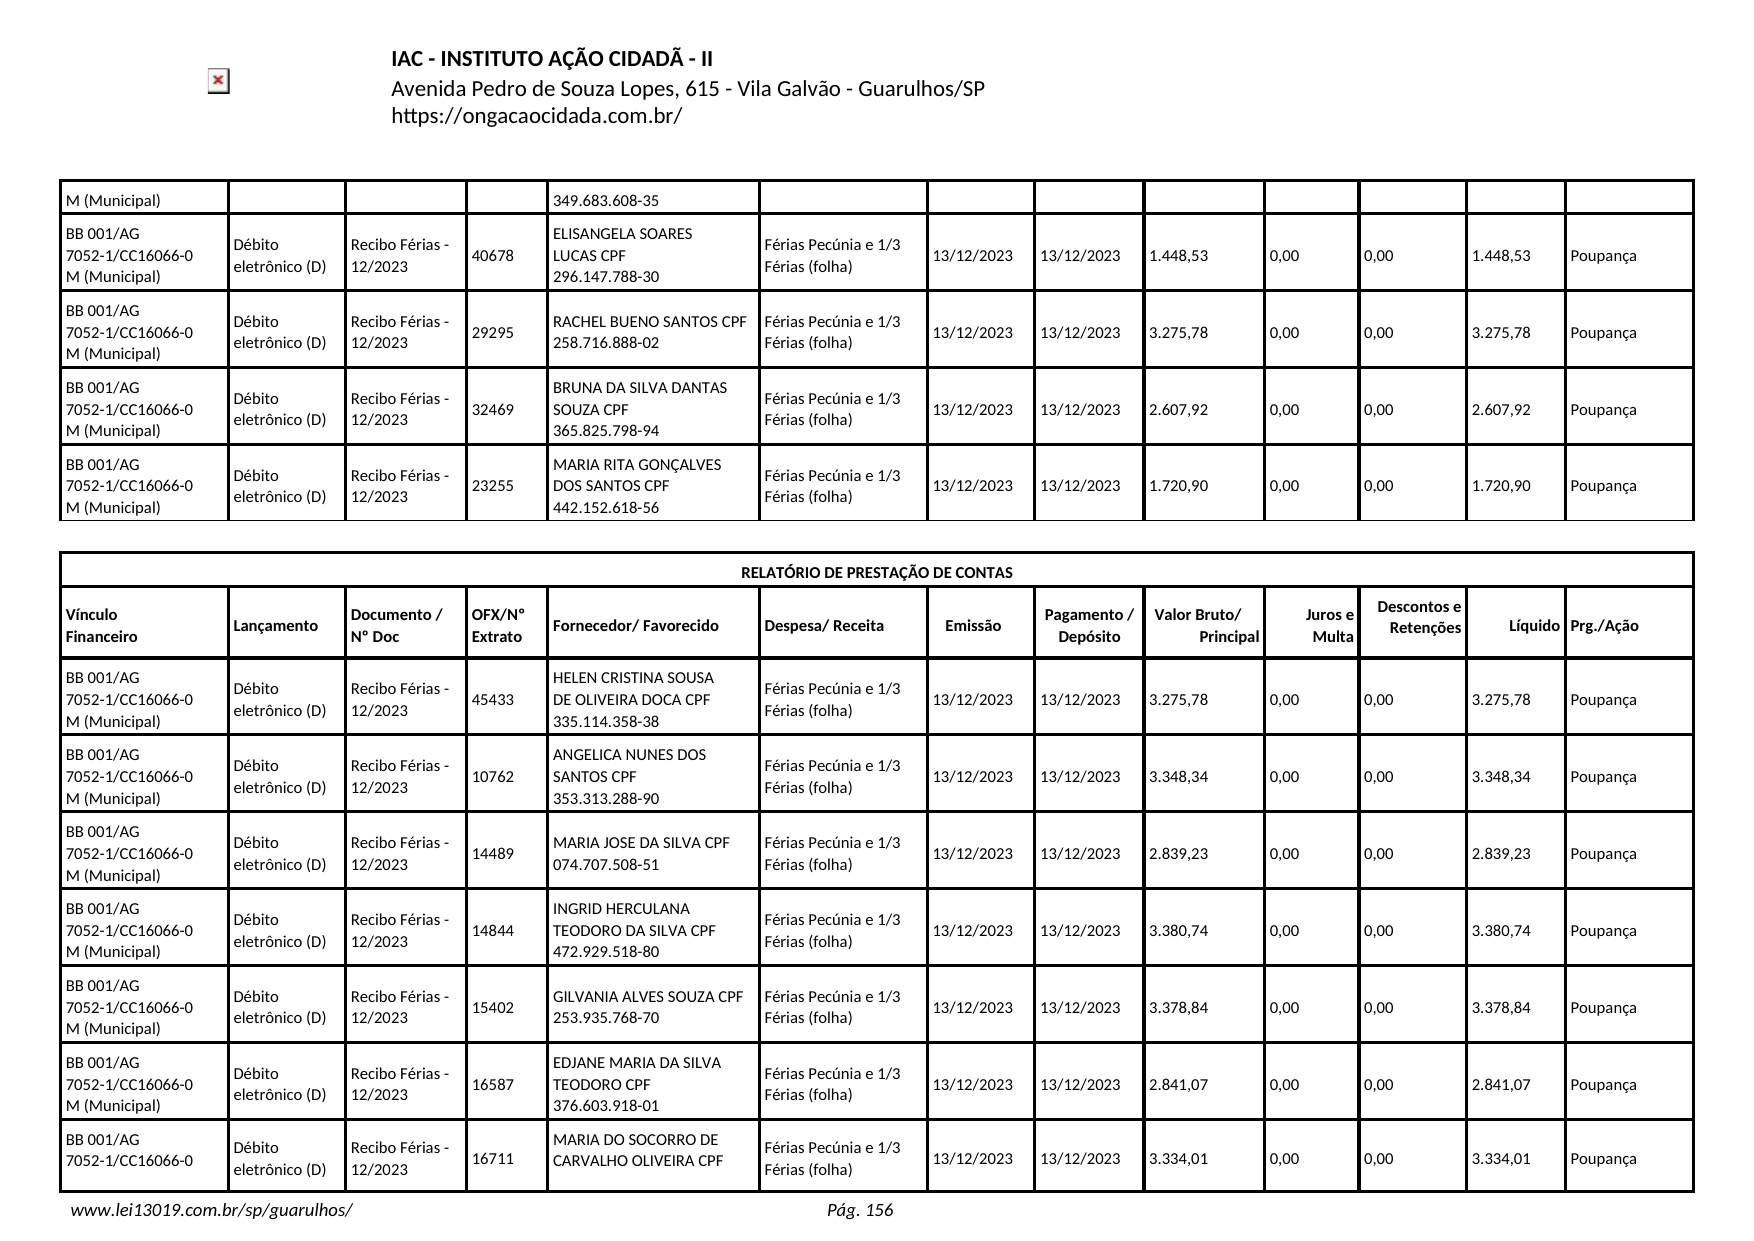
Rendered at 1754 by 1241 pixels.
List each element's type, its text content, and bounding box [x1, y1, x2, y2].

table_cell 13/12/2023 [1036, 890, 1142, 964]
table_cell 3.348,34 [1468, 736, 1564, 810]
table_cell MARIA JOSE DA SILVA CPF 074.707.508-51 [549, 813, 758, 887]
table_cell Poupança [1567, 890, 1692, 964]
table_cell 0,00 [1266, 446, 1357, 519]
table_cell Fornecedor/ Favorecido [549, 588, 758, 656]
table_cell BRUNA DA SILVA DANTAS SOUZA CPF 365.825.798-94 [549, 369, 758, 443]
table_cell Férias Pecúnia e 1/3 Férias (folha) [761, 1044, 926, 1118]
table_cell 0,00 [1361, 215, 1465, 289]
table_cell 0,00 [1266, 813, 1357, 887]
table_cell Poupança [1567, 1044, 1692, 1118]
table_cell BB 001/AG 7052-1/CC16066-0 M (Municipal) [62, 446, 227, 519]
table_cell Férias Pecúnia e 1/3 Férias (folha) [761, 215, 926, 289]
table_cell 1.720,90 [1468, 446, 1564, 519]
table_cell Férias Pecúnia e 1/3 Férias (folha) [761, 736, 926, 810]
table_cell Débito eletrônico (D) [230, 1121, 344, 1189]
table_cell Recibo Férias - 12/2023 [347, 446, 465, 519]
table_cell 13/12/2023 [929, 1044, 1033, 1118]
table_cell BB 001/AG 7052-1/CC16066-0 M (Municipal) [62, 890, 227, 964]
table_cell Emissão [929, 588, 1033, 656]
table_cell Débito eletrônico (D) [230, 1044, 344, 1118]
table_cell BB 001/AG 7052-1/CC16066-0 M (Municipal) [62, 660, 227, 733]
table_cell Débito eletrônico (D) [230, 736, 344, 810]
table_cell BB 001/AG 7052-1/CC16066-0 M (Municipal) [62, 292, 227, 366]
table_cell 3.378,84 [1468, 967, 1564, 1041]
table_cell Férias Pecúnia e 1/3 Férias (folha) [761, 813, 926, 887]
table_cell [1266, 182, 1357, 212]
table_cell [347, 182, 465, 212]
table_cell Débito eletrônico (D) [230, 813, 344, 887]
table_cell 15402 [468, 967, 546, 1041]
table_cell 13/12/2023 [929, 813, 1033, 887]
table_cell OFX/Nº Extrato [468, 588, 546, 656]
table_cell ANGELICA NUNES DOS SANTOS CPF 353.313.288-90 [549, 736, 758, 810]
table_cell 13/12/2023 [1036, 813, 1142, 887]
table_cell 0,00 [1266, 967, 1357, 1041]
table_cell Férias Pecúnia e 1/3 Férias (folha) [761, 369, 926, 443]
table_cell Poupança [1567, 736, 1692, 810]
table_cell 0,00 [1361, 736, 1465, 810]
table_cell 3.275,78 [1146, 660, 1263, 733]
table_cell 32469 [468, 369, 546, 443]
table_cell [1361, 182, 1465, 212]
table_cell Prg./Ação [1567, 588, 1692, 656]
table_cell 0,00 [1361, 890, 1465, 964]
table_cell Descontos e Retenções [1361, 588, 1465, 656]
picture [207, 68, 230, 94]
table_cell Poupança [1567, 215, 1692, 289]
table_cell 1.448,53 [1146, 215, 1263, 289]
table_cell Poupança [1567, 660, 1692, 733]
table_cell Férias Pecúnia e 1/3 Férias (folha) [761, 446, 926, 519]
table_cell 13/12/2023 [929, 890, 1033, 964]
table_cell 0,00 [1361, 1121, 1465, 1189]
table_cell 0,00 [1361, 292, 1465, 366]
table_cell 2.839,23 [1468, 813, 1564, 887]
table_cell BB 001/AG 7052-1/CC16066-0 [62, 1121, 227, 1189]
table_cell 0,00 [1266, 660, 1357, 733]
table_cell Poupança [1567, 292, 1692, 366]
table_cell [929, 182, 1033, 212]
table_cell 0,00 [1266, 369, 1357, 443]
table_cell [1567, 182, 1692, 212]
table_cell INGRID HERCULANA TEODORO DA SILVA CPF 472.929.518-80 [549, 890, 758, 964]
table_cell Débito eletrônico (D) [230, 292, 344, 366]
table_cell Valor Bruto/ Principal [1146, 588, 1263, 656]
table_cell Vínculo Financeiro [62, 588, 227, 656]
table_cell Poupança [1567, 813, 1692, 887]
table_cell MARIA DO SOCORRO DE CARVALHO OLIVEIRA CPF [549, 1121, 758, 1189]
table_cell ELISANGELA SOARES LUCAS CPF 296.147.788-30 [549, 215, 758, 289]
table_cell 13/12/2023 [929, 215, 1033, 289]
table_cell BB 001/AG 7052-1/CC16066-0 M (Municipal) [62, 813, 227, 887]
table_cell 3.334,01 [1468, 1121, 1564, 1189]
table_cell Recibo Férias - 12/2023 [347, 292, 465, 366]
table_cell 2.607,92 [1146, 369, 1263, 443]
table_cell 13/12/2023 [929, 292, 1033, 366]
table_cell 13/12/2023 [1036, 215, 1142, 289]
table_cell [230, 182, 344, 212]
table_cell Férias Pecúnia e 1/3 Férias (folha) [761, 890, 926, 964]
table_cell 13/12/2023 [929, 369, 1033, 443]
table_cell 13/12/2023 [1036, 292, 1142, 366]
table_cell Débito eletrônico (D) [230, 967, 344, 1041]
table_cell Débito eletrônico (D) [230, 660, 344, 733]
table_cell 1.448,53 [1468, 215, 1564, 289]
table_cell 3.334,01 [1146, 1121, 1263, 1189]
table_cell Recibo Férias - 12/2023 [347, 813, 465, 887]
table_cell 3.348,34 [1146, 736, 1263, 810]
table_cell GILVANIA ALVES SOUZA CPF 253.935.768-70 [549, 967, 758, 1041]
table_cell 0,00 [1361, 1044, 1465, 1118]
table_cell EDJANE MARIA DA SILVA TEODORO CPF 376.603.918-01 [549, 1044, 758, 1118]
table_cell Poupança [1567, 446, 1692, 519]
table_cell 0,00 [1266, 1121, 1357, 1189]
table_cell 13/12/2023 [1036, 369, 1142, 443]
table_cell Débito eletrônico (D) [230, 890, 344, 964]
table_cell 2.841,07 [1146, 1044, 1263, 1118]
table_cell 45433 [468, 660, 546, 733]
table_cell 14489 [468, 813, 546, 887]
table_cell 1.720,90 [1146, 446, 1263, 519]
table_cell 13/12/2023 [1036, 446, 1142, 519]
table_cell 0,00 [1266, 292, 1357, 366]
table_cell Recibo Férias - 12/2023 [347, 890, 465, 964]
table_cell Pagamento / Depósito [1036, 588, 1142, 656]
table_cell 0,00 [1266, 890, 1357, 964]
table_cell 14844 [468, 890, 546, 964]
table_cell 13/12/2023 [1036, 967, 1142, 1041]
table_cell 13/12/2023 [1036, 1044, 1142, 1118]
table_cell 2.607,92 [1468, 369, 1564, 443]
table_cell 2.839,23 [1146, 813, 1263, 887]
table_cell 13/12/2023 [929, 967, 1033, 1041]
table_cell 13/12/2023 [1036, 1121, 1142, 1189]
table_cell Débito eletrônico (D) [230, 446, 344, 519]
table_cell Recibo Férias - 12/2023 [347, 1121, 465, 1189]
table_cell Débito eletrônico (D) [230, 215, 344, 289]
table_cell HELEN CRISTINA SOUSA DE OLIVEIRA DOCA CPF 335.114.358-38 [549, 660, 758, 733]
table_cell 13/12/2023 [929, 660, 1033, 733]
table_cell BB 001/AG 7052-1/CC16066-0 M (Municipal) [62, 967, 227, 1041]
table_cell [1146, 182, 1263, 212]
table_cell Recibo Férias - 12/2023 [347, 1044, 465, 1118]
table_cell 0,00 [1266, 736, 1357, 810]
table_cell [1036, 182, 1142, 212]
table_cell 13/12/2023 [929, 736, 1033, 810]
table_cell BB 001/AG 7052-1/CC16066-0 M (Municipal) [62, 1044, 227, 1118]
table_cell Líquido [1468, 588, 1564, 656]
table_cell Poupança [1567, 1121, 1692, 1189]
table_cell Lançamento [230, 588, 344, 656]
table_cell 3.275,78 [1468, 292, 1564, 366]
table_cell Poupança [1567, 369, 1692, 443]
table_cell 3.380,74 [1146, 890, 1263, 964]
table_cell Recibo Férias - 12/2023 [347, 215, 465, 289]
table_cell MARIA RITA GONÇALVES DOS SANTOS CPF 442.152.618-56 [549, 446, 758, 519]
table_cell 0,00 [1361, 967, 1465, 1041]
table_cell 29295 [468, 292, 546, 366]
table_cell Recibo Férias - 12/2023 [347, 967, 465, 1041]
table_cell 13/12/2023 [1036, 736, 1142, 810]
table_cell 2.841,07 [1468, 1044, 1564, 1118]
table_cell RACHEL BUENO SANTOS CPF 258.716.888-02 [549, 292, 758, 366]
table_cell Documento / Nº Doc [347, 588, 465, 656]
table_cell Férias Pecúnia e 1/3 Férias (folha) [761, 660, 926, 733]
table_cell 10762 [468, 736, 546, 810]
table_cell BB 001/AG 7052-1/CC16066-0 M (Municipal) [62, 736, 227, 810]
table_cell 13/12/2023 [929, 446, 1033, 519]
table_cell 0,00 [1266, 1044, 1357, 1118]
table_cell 0,00 [1361, 446, 1465, 519]
table_cell BB 001/AG 7052-1/CC16066-0 M (Municipal) [62, 369, 227, 443]
table_cell M (Municipal) [62, 182, 227, 212]
table_cell 16711 [468, 1121, 546, 1189]
table_header RELATÓRIO DE PRESTAÇÃO DE CONTAS [62, 554, 1692, 584]
table_cell [761, 182, 926, 212]
table_cell 349.683.608-35 [549, 182, 758, 212]
table_cell 0,00 [1266, 215, 1357, 289]
table_cell 40678 [468, 215, 546, 289]
table_cell BB 001/AG 7052-1/CC16066-0 M (Municipal) [62, 215, 227, 289]
table_cell [1468, 182, 1564, 212]
table_cell Férias Pecúnia e 1/3 Férias (folha) [761, 967, 926, 1041]
table_cell 13/12/2023 [1036, 660, 1142, 733]
table_cell 16587 [468, 1044, 546, 1118]
table_cell Despesa/ Receita [761, 588, 926, 656]
table_cell Juros e Multa [1266, 588, 1357, 656]
table_cell 3.275,78 [1146, 292, 1263, 366]
table_cell 0,00 [1361, 369, 1465, 443]
table_cell [468, 182, 546, 212]
table_cell Recibo Férias - 12/2023 [347, 369, 465, 443]
table_cell 0,00 [1361, 660, 1465, 733]
table_cell Recibo Férias - 12/2023 [347, 660, 465, 733]
table_cell 13/12/2023 [929, 1121, 1033, 1189]
table_cell 3.275,78 [1468, 660, 1564, 733]
table_cell Férias Pecúnia e 1/3 Férias (folha) [761, 1121, 926, 1189]
table_cell 23255 [468, 446, 546, 519]
table_cell Débito eletrônico (D) [230, 369, 344, 443]
table_cell 3.380,74 [1468, 890, 1564, 964]
table_cell 0,00 [1361, 813, 1465, 887]
table_cell Poupança [1567, 967, 1692, 1041]
table_cell Férias Pecúnia e 1/3 Férias (folha) [761, 292, 926, 366]
table_cell 3.378,84 [1146, 967, 1263, 1041]
table_cell Recibo Férias - 12/2023 [347, 736, 465, 810]
